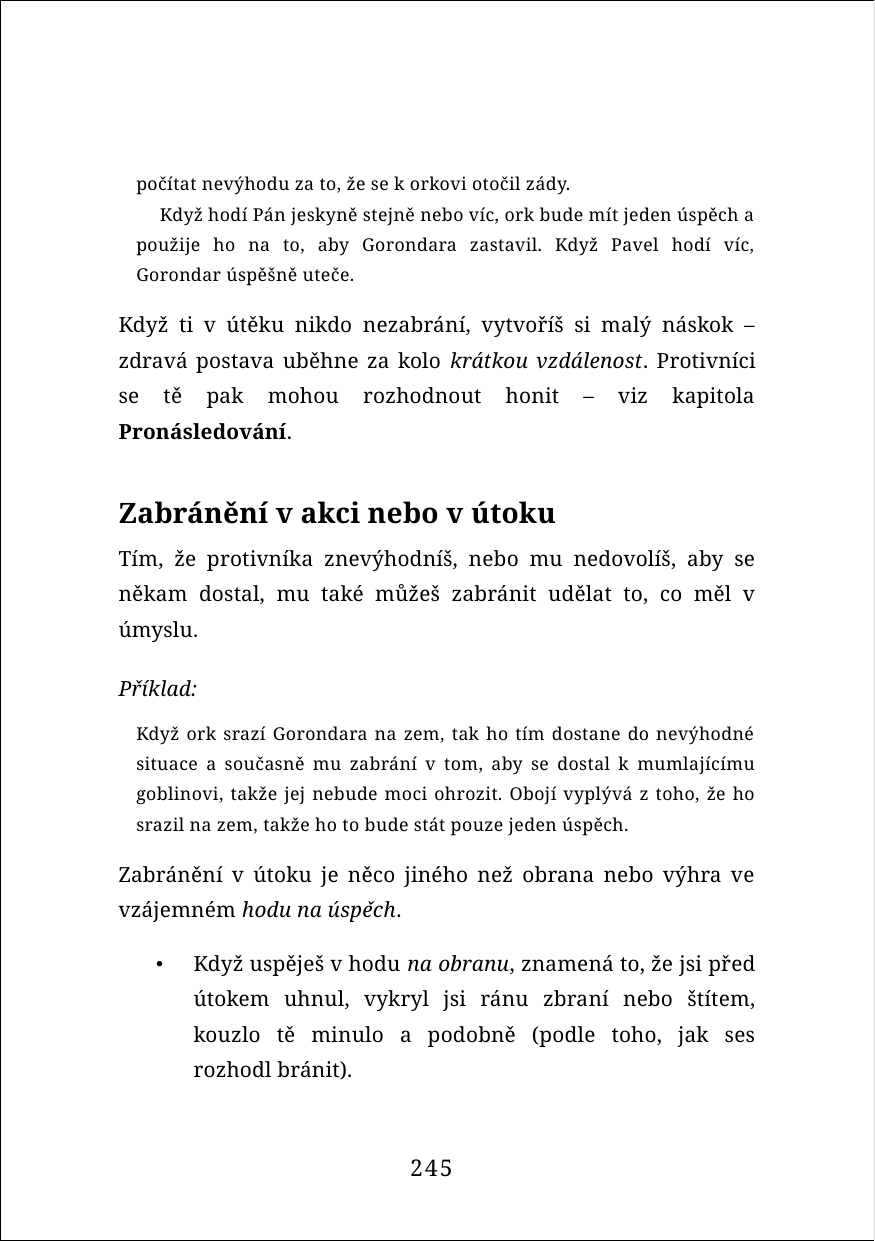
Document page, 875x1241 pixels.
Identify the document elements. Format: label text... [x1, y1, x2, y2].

text počítat nevýhodu za to, že se k orkovi otočil zády. Když hodí Pán jeskyně stejně nebo víc, ork bude mít jeden úspěch a použije ho na to, aby Gorondara zastavil. Když Pavel hodí víc, Gorondar úspěšně uteče. [136, 172, 756, 287]
list Když uspěješ v hodu na obranu, znamená to, že jsi před útokem uhnul, vykryl jsi ránu zbraní nebo štítem, kouzlo tě minulo a podobně (podle toho, jak ses rozhodl bránit). [156, 949, 756, 1084]
text Zabránění v útoku je něco jiného než obrana nebo výhra ve vzájemném hodu na úspěch. [118, 860, 756, 924]
subtitle Zabránění v akci nebo v útoku [118, 494, 756, 532]
text Tím, že protivníka znevýhodníš, nebo mu nedovolíš, aby se někam dostal, mu také můžeš zabránit udělat to, co měl v úmyslu. [118, 544, 756, 643]
text Když ti v útěku nikdo nezabrání, vytvoříš si malý náskok – zdravá postava uběhne za kolo krátkou vzdálenost. Protivníci se tě pak mohou rozhodnout honit – viz kapitola Pronásledování. [118, 310, 756, 445]
text Když ork srazí Gorondara na zem, tak ho tím dostane do nevýhodné situace a současně mu zabrání v tom, aby se dostal k mumlajícímu goblinovi, takže jej nebude moci ohrozit. Obojí vyplývá z toho, že ho srazil na zem, takže ho to bude stát pouze jeden úspěch. [136, 721, 756, 836]
text Příklad: [118, 674, 756, 702]
